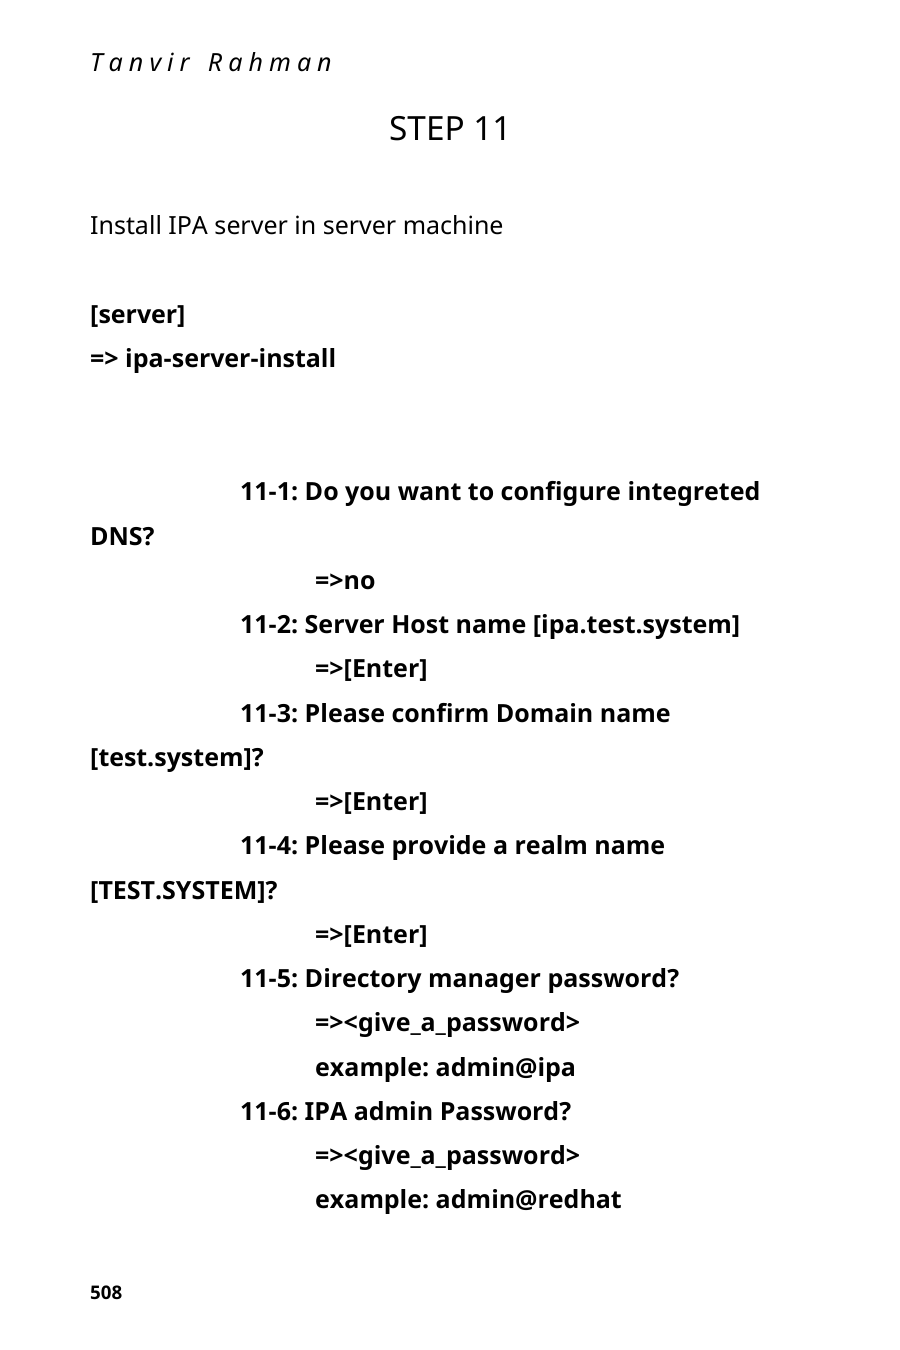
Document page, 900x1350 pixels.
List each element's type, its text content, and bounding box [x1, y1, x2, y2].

text 11-3: Please confirm Domain name [test.system]? [90, 695, 810, 773]
text =>[Enter] [90, 917, 810, 951]
text example: admin@redhat [90, 1182, 810, 1216]
text =>[Enter] [90, 784, 810, 818]
text 11-2: Server Host name [ipa.test.system] [90, 607, 810, 641]
text =><give_a_password> [90, 1138, 810, 1172]
text STEP 11 [90, 105, 810, 150]
text 11-1: Do you want to configure integreted DNS? [90, 474, 810, 552]
text =>no [90, 562, 810, 596]
text Install IPA server in server machine [90, 208, 810, 242]
text 11-5: Directory manager password? [90, 961, 810, 995]
text 11-6: IPA admin Password? [90, 1094, 810, 1128]
text [server] [90, 297, 810, 331]
text =><give_a_password> [90, 1005, 810, 1039]
text example: admin@ipa [90, 1049, 810, 1083]
text =>[Enter] [90, 651, 810, 685]
text 11-4: Please provide a realm name [TEST.SYSTEM]? [90, 828, 810, 906]
text => ipa-server-install [90, 341, 810, 375]
